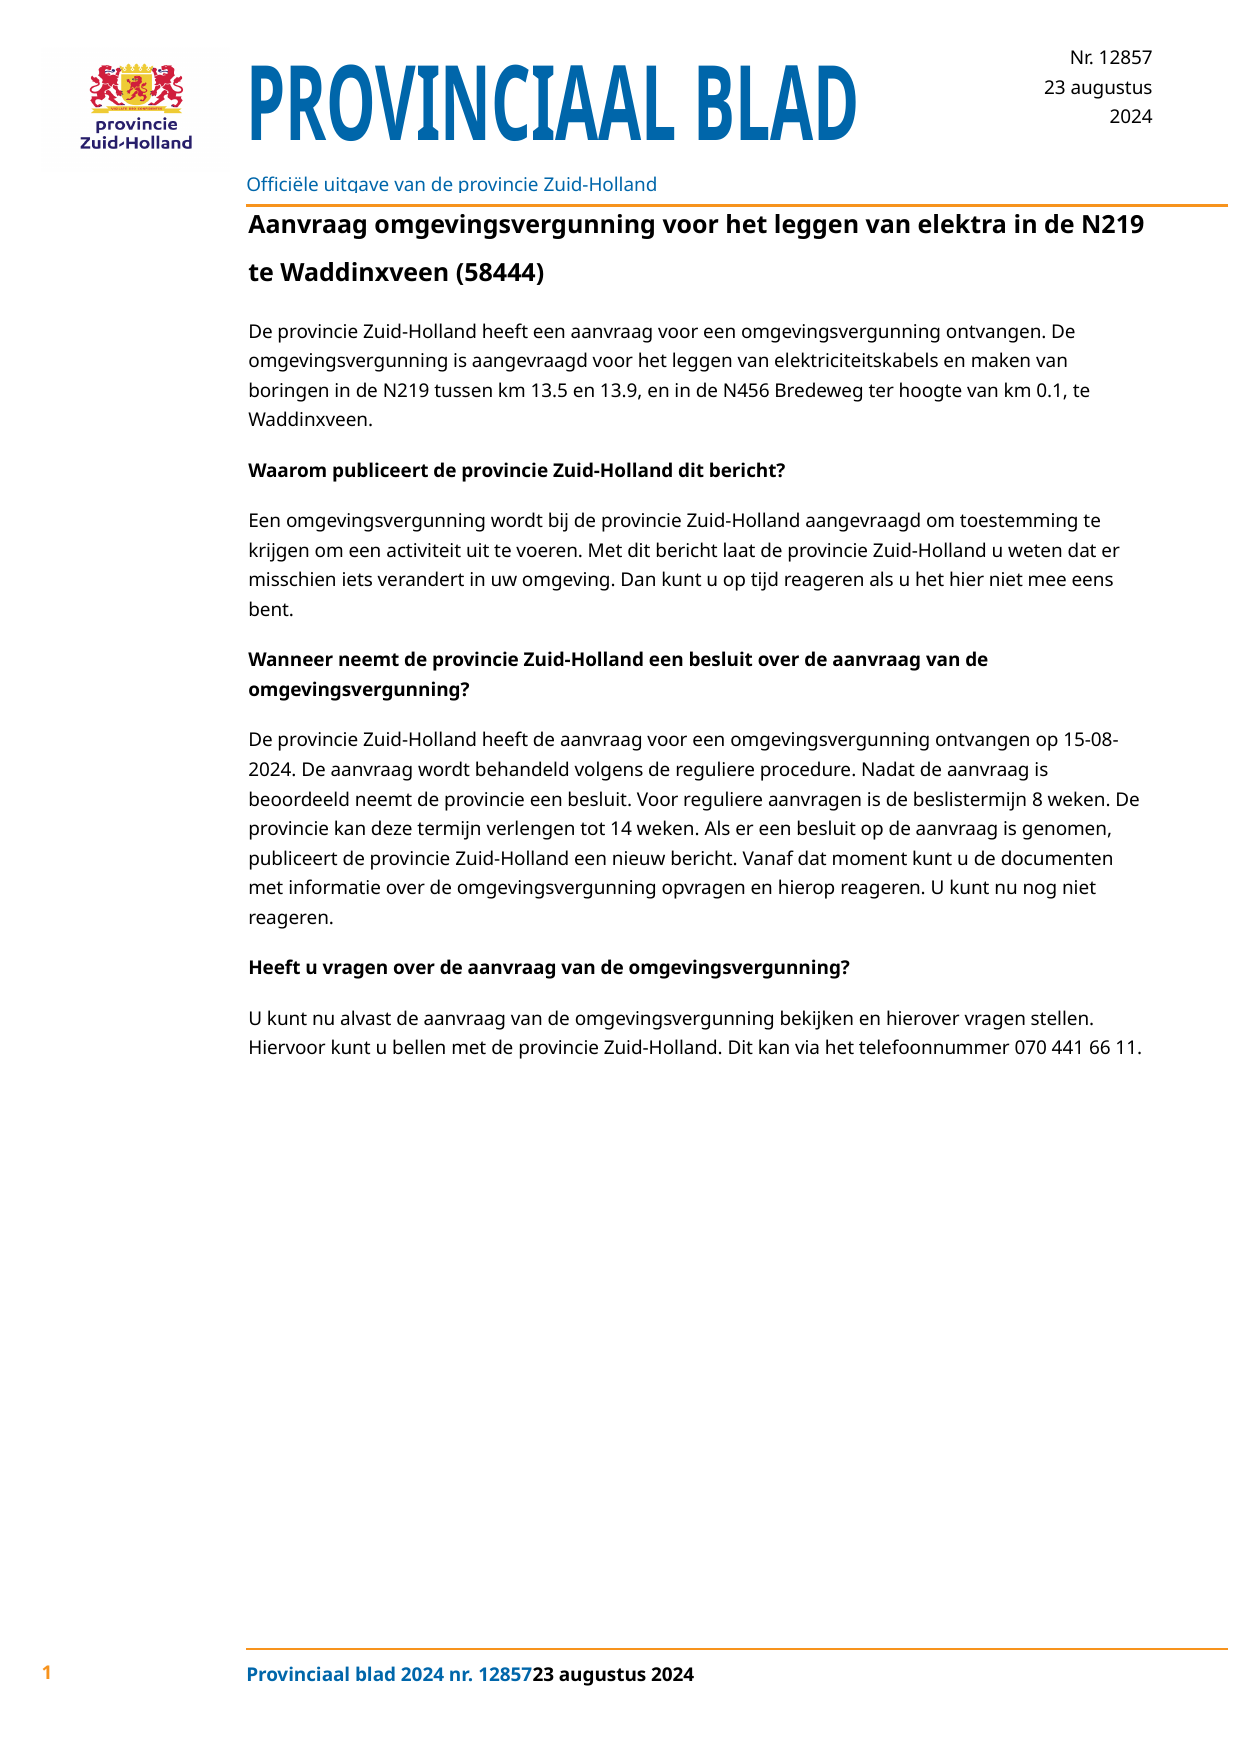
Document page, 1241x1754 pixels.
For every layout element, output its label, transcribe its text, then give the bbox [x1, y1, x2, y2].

text Aanvraag omgevingsvergunning voor het leggen van elektra in de N219 te Waddinxveen (58444) [248, 207, 1152, 288]
text Wanneer neemt de provincie Zuid-Holland een besluit over de aanvraag van de omgevingsvergunning? [248, 647, 1152, 702]
text De provincie Zuid-Holland heeft de aanvraag voor een omgevingsvergunning ontvangen op 15-08-2024. De aanvraag wordt behandeld volgens de reguliere procedure. Nadat de aanvraag is beoordeeld neemt de provincie een besluit. Voor reguliere aanvragen is de beslistermijn 8 weken. De provincie kan deze termijn verlengen tot 14 weken. Als er een besluit op de aanvraag is genomen, publiceert de provincie Zuid-Holland een nieuw bericht. Vanaf dat moment kunt u de documenten met informatie over de omgevingsvergunning opvragen en hierop reageren. U kunt nu nog niet reageren. [248, 727, 1152, 930]
text U kunt nu alvast de aanvraag van de omgevingsvergunning bekijken en hierover vragen stellen. Hiervoor kunt u bellen met de provincie Zuid-Holland. Dit kan via het telefoonnummer 070 441 66 11. [248, 1005, 1152, 1060]
text De provincie Zuid-Holland heeft een aanvraag voor een omgevingsvergunning ontvangen. De omgevingsvergunning is aangevraagd voor het leggen van elektriciteitskabels en maken van boringen in de N219 tussen km 13.5 en 13.9, en in de N456 Bredeweg ter hoogte van km 0.1, te Waddinxveen. [248, 318, 1152, 432]
picture [41, 47, 231, 172]
text Een omgevingsvergunning wordt bij de provincie Zuid-Holland aangevraagd om toestemming te krijgen om een activiteit uit te voeren. Met dit bericht laat de provincie Zuid-Holland u weten dat er misschien iets verandert in uw omgeving. Dan kunt u op tijd reageren als u het hier niet mee eens bent. [248, 507, 1152, 622]
text Heeft u vragen over de aanvraag van de omgevingsvergunning? [248, 954, 1152, 980]
text Waarom publiceert de provincie Zuid-Holland dit bericht? [248, 457, 1152, 483]
